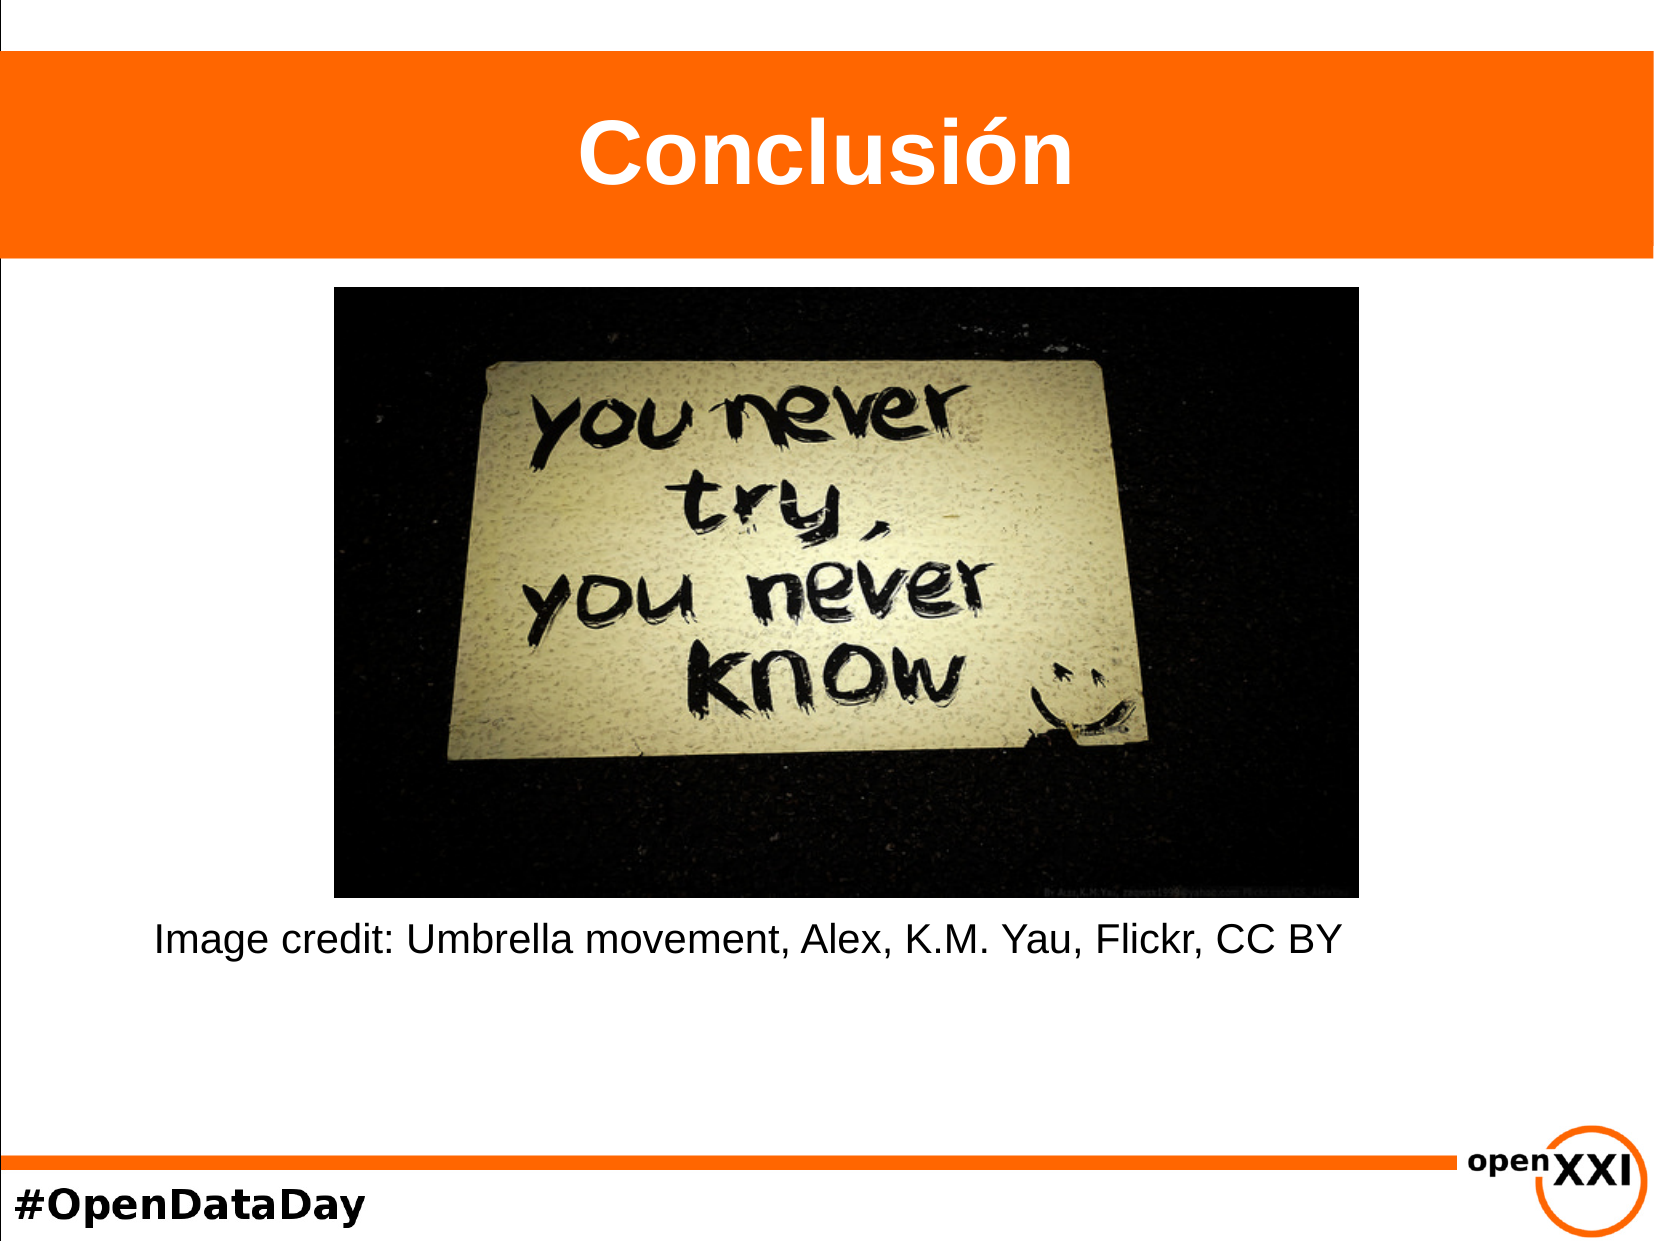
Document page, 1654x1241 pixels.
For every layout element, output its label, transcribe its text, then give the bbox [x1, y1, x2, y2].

picture [0, 0, 1654, 1241]
list Image credit: Umbrella movement, Alex, K.M. Yau, Flickr, CC BY [82, 290, 1571, 1010]
title Conclusión [82, 49, 1571, 257]
